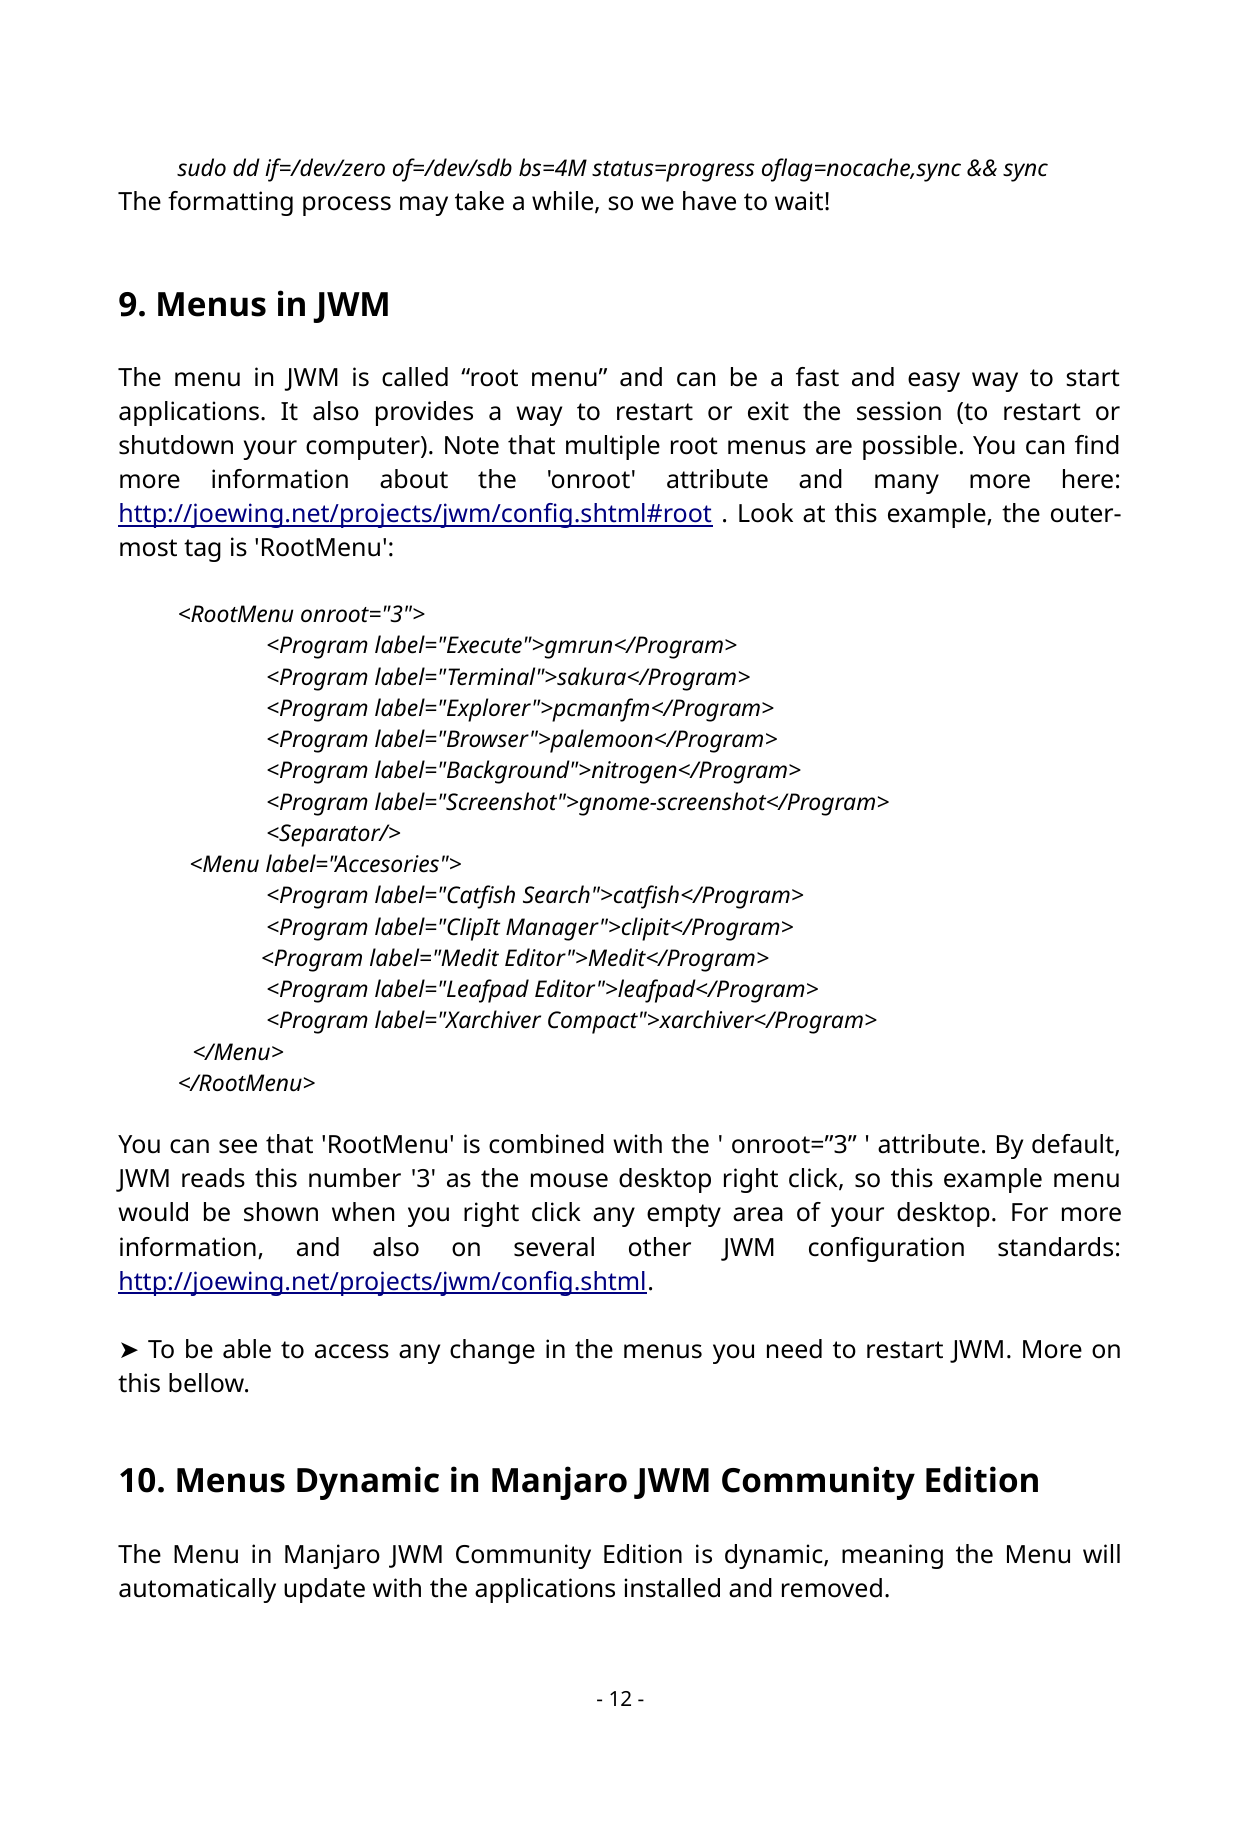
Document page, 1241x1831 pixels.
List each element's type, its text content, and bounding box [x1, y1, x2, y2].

text </Menu> [118, 1036, 1122, 1067]
text <Program label="Explorer">pcmanfm</Program> [177, 692, 1122, 723]
text The menu in JWM is called “root menu” and can be a fast and easy way to start applications. It also provides a way to restart or exit the session (to restart or shutdown your computer). Note that multiple root menus are possible. You can find more information about the 'onroot' attribute and many more here: http://joewing.net/projects/jwm/config.shtml#root . Look at this example, the outer-most tag is 'RootMenu': [118, 360, 1122, 564]
text <Program label="Catfish Search">catfish</Program> [177, 879, 1122, 911]
text ➤ To be able to access any change in the menus you need to restart JWM. More on this bellow. [118, 1331, 1122, 1399]
text <Program label="Leafpad Editor">leafpad</Program> [177, 973, 1122, 1004]
text <RootMenu onroot="3"> [177, 598, 1122, 629]
text The formatting process may take a while, so we have to wait! [118, 183, 1122, 217]
text <Program label="Medit Editor">Medit</Program> [177, 942, 1122, 973]
text <Separator/> [177, 817, 1122, 848]
text <Program label="Screenshot">gnome-screenshot</Program> [177, 786, 1122, 817]
text <Program label="ClipIt Manager">clipit</Program> [177, 911, 1122, 942]
subtitle 10. Menus Dynamic in Manjaro JWM Community Edition [118, 1457, 1122, 1502]
text <Program label="Browser">palemoon</Program> [177, 723, 1122, 754]
text The Menu in Manjaro JWM Community Edition is dynamic, meaning the Menu will automatically update with the applications installed and removed. [118, 1536, 1122, 1604]
text You can see that 'RootMenu' is combined with the ' onroot=”3” ' attribute. By default, JWM reads this number '3' as the mouse desktop right click, so this example menu would be shown when you right click any empty area of your desktop. For more information, and also on several other JWM configuration standards: http://joewing.net/projects/jwm/config.shtml. [118, 1127, 1122, 1297]
text sudo dd if=/dev/zero of=/dev/sdb bs=4M status=progress oflag=nocache,sync && sync [177, 152, 1122, 183]
text <Program label="Execute">gmrun</Program> [177, 629, 1122, 661]
text <Menu label="Accesories"> [177, 848, 1122, 879]
subtitle 9. Menus in JWM [118, 280, 1122, 326]
text <Program label="Terminal">sakura</Program> [177, 661, 1122, 692]
text <Program label="Background">nitrogen</Program> [177, 754, 1122, 786]
text </RootMenu> [177, 1067, 1122, 1098]
text <Program label="Xarchiver Compact">xarchiver</Program> [177, 1004, 1122, 1036]
